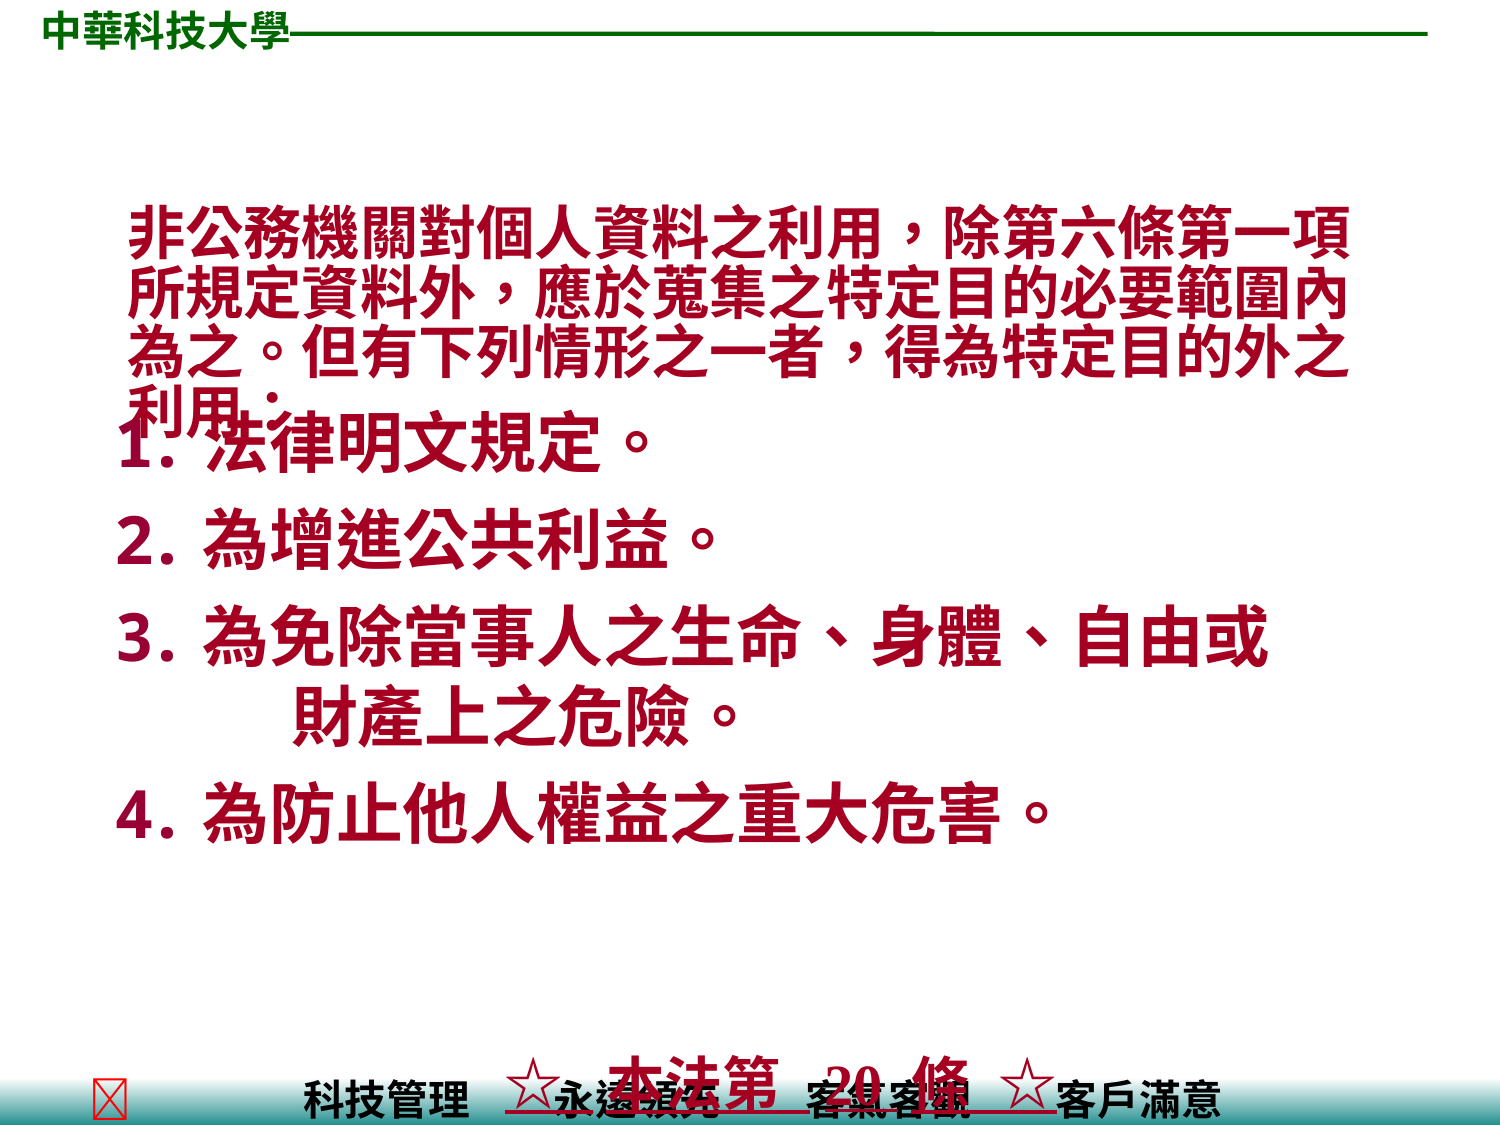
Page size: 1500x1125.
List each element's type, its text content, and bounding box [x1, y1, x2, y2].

title 非公務機關對個人資料之利用，除第六條第一項所規定資料外，應於蒐集之特定目的必要範圍內為之。但有下列情形之一者，得為特定目的外之利用： [112, 184, 1377, 468]
list 法律明文規定。 為增進公共利益。 為免除當事人之生命、身體、自由或財產上之危險。 為防止他人權益之重大危害。 [99, 393, 1351, 968]
text_box ☆ 本法第 20 條 ☆ [490, 1040, 1072, 1125]
